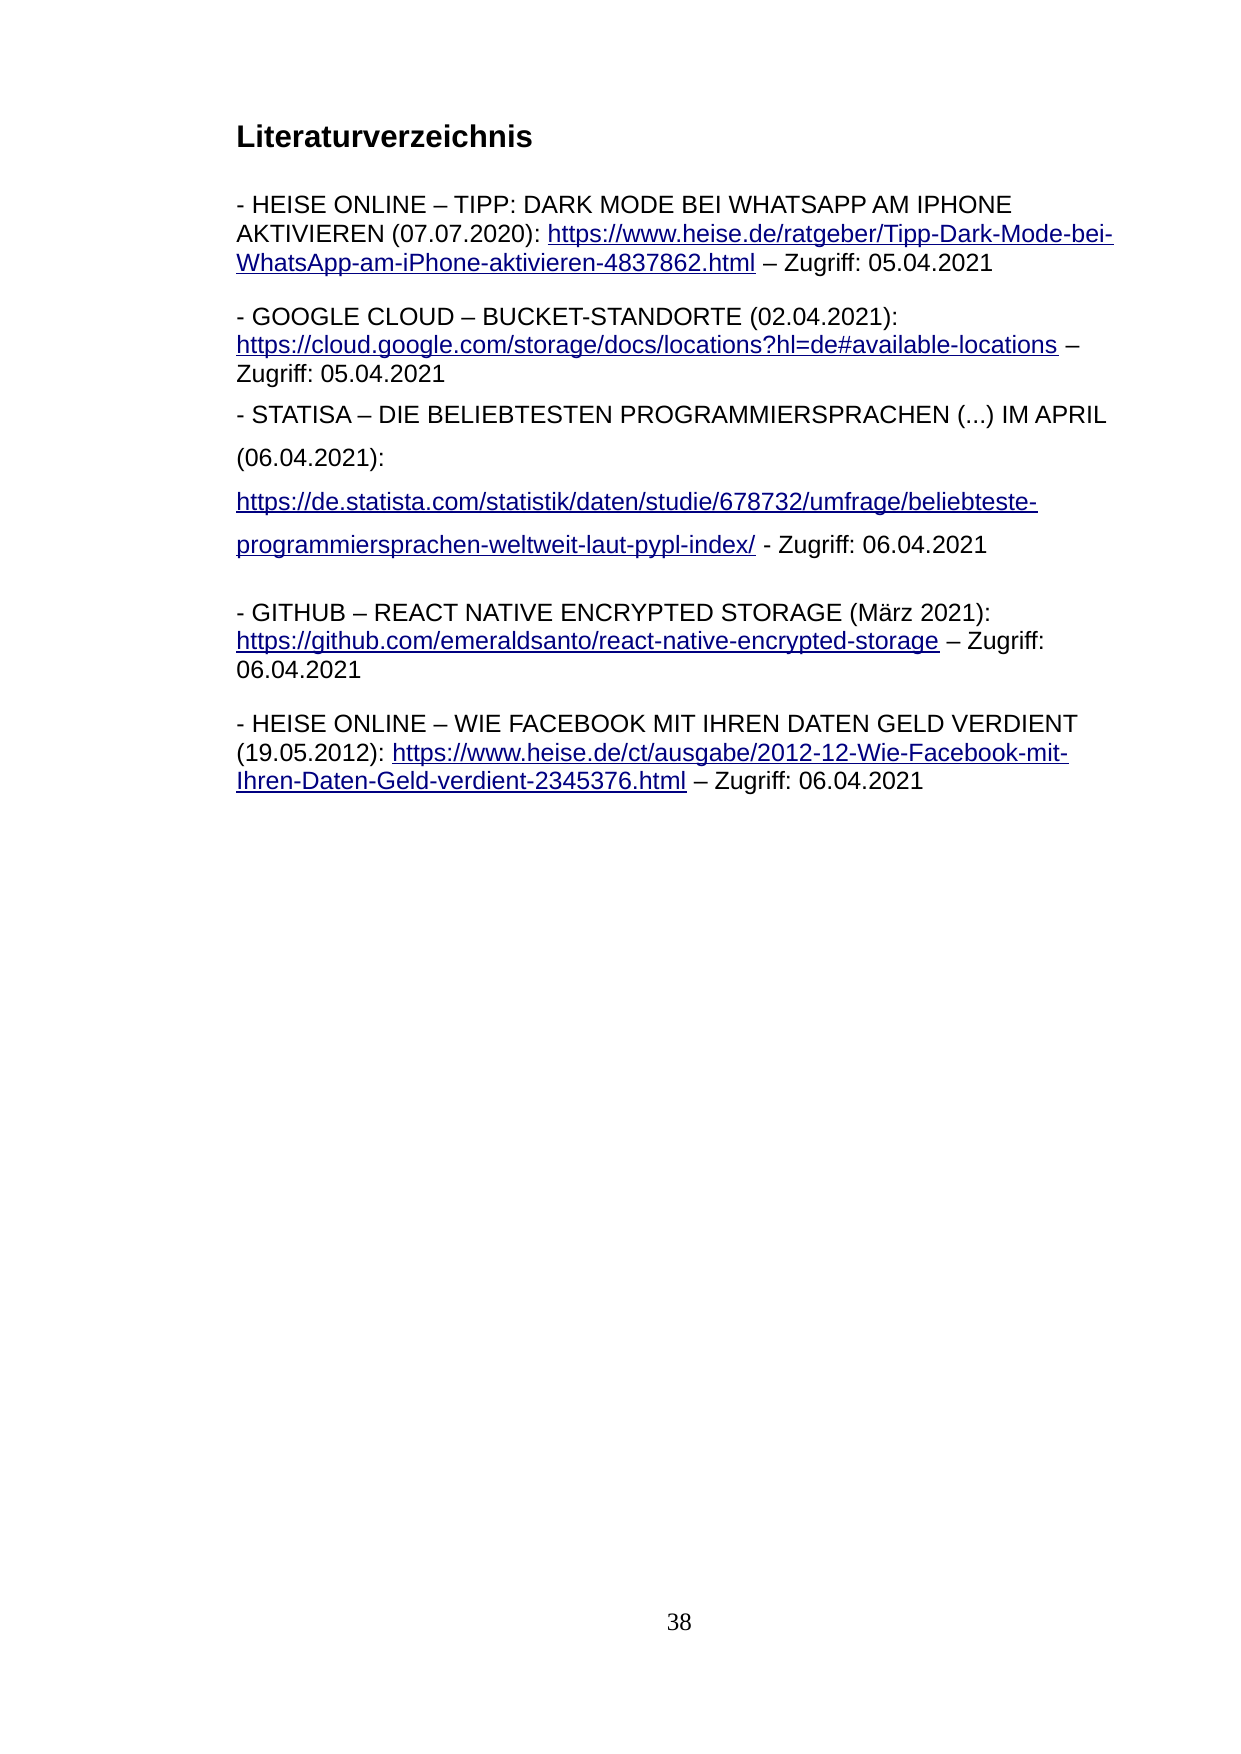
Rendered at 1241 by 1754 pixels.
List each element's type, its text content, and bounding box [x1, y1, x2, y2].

text - GOOGLE CLOUD – BUCKET-STANDORTE (02.04.2021): https://cloud.google.com/storage/docs/locations?hl=de#available-locations – Zugriff: 05.04.2021 [236, 301, 1122, 388]
text - HEISE ONLINE – TIPP: DARK MODE BEI WHATSAPP AM IPHONE AKTIVIEREN (07.07.2020): https://www.heise.de/ratgeber/Tipp-Dark-Mode-bei-WhatsApp-am-iPhone-aktivieren-4837862.html – Zugriff: 05.04.2021 [236, 190, 1122, 276]
text - HEISE ONLINE – WIE FACEBOOK MIT IHREN DATEN GELD VERDIENT (19.05.2012): https://www.heise.de/ct/ausgabe/2012-12-Wie-Facebook-mit-Ihren-Daten-Geld-verdient-2345376.html – Zugriff: 06.04.2021 [236, 709, 1122, 795]
text - STATISA – DIE BELIEBTESTEN PROGRAMMIERSPRACHEN (...) IM APRIL (06.04.2021): https://de.statista.com/statistik/daten/studie/678732/umfrage/beliebteste-programmiersprachen-weltweit-laut-pypl-index/ - Zugriff: 06.04.2021 [236, 400, 1122, 558]
text - GITHUB – REACT NATIVE ENCRYPTED STORAGE (März 2021): https://github.com/emeraldsanto/react-native-encrypted-storage – Zugriff: 06.04.2021 [236, 598, 1122, 684]
subtitle Literaturverzeichnis [236, 118, 1122, 154]
